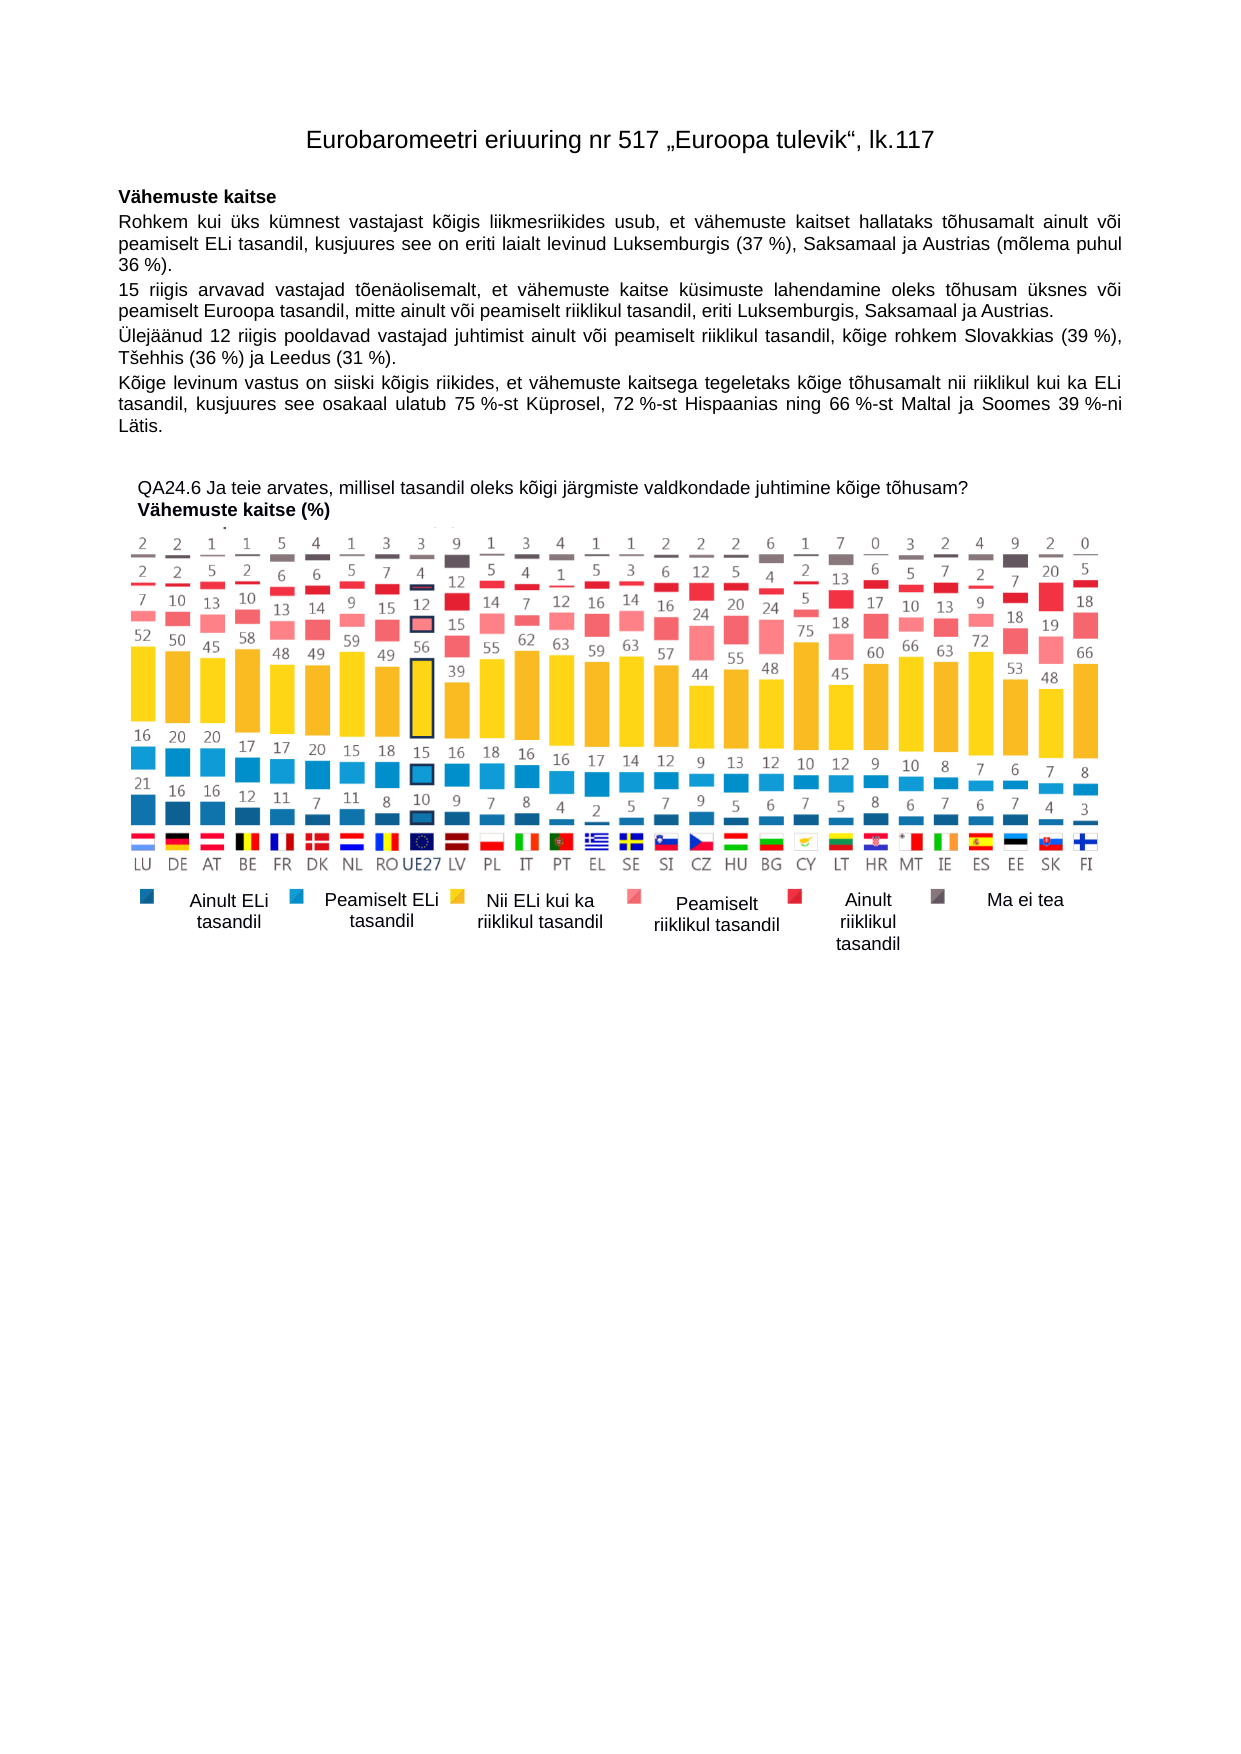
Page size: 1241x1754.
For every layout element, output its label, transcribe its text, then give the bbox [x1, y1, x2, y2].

text Ülejäänud 12 riigis pooldavad vastajad juhtimist ainult või peamiselt riiklikul tasandil, kõige rohkem Slovakkias (39 %), Tšehhis (36 %) ja Leedus (31 %). [118, 325, 1122, 368]
text Rohkem kui üks kümnest vastajast kõigis liikmesriikides usub, et vähemuste kaitset hallataks tõhusamalt ainult või peamiselt ELi tasandil, kusjuures see on eriti laialt levinud Luksemburgis (37 %), Saksamaal ja Austrias (mõlema puhul 36 %). [118, 211, 1122, 276]
text 15 riigis arvavad vastajad tõenäolisemalt, et vähemuste kaitse küsimuste lahendamine oleks tõhusam üksnes või peamiselt Euroopa tasandil, mitte ainult või peamiselt riiklikul tasandil, eriti Luksemburgis, Saksamaal ja Austrias. [118, 279, 1122, 322]
picture [118, 527, 1108, 925]
text Kõige levinum vastus on siiski kõigis riikides, et vähemuste kaitsega tegeletaks kõige tõhusamalt nii riiklikul kui ka ELi tasandil, kusjuures see osakaal ulatub 75 %-st Küprosel, 72 %-st Hispaanias ning 66 %-st Maltal ja Soomes 39 %-ni Lätis. [118, 371, 1122, 436]
text Vähemuste kaitse [118, 186, 1122, 208]
